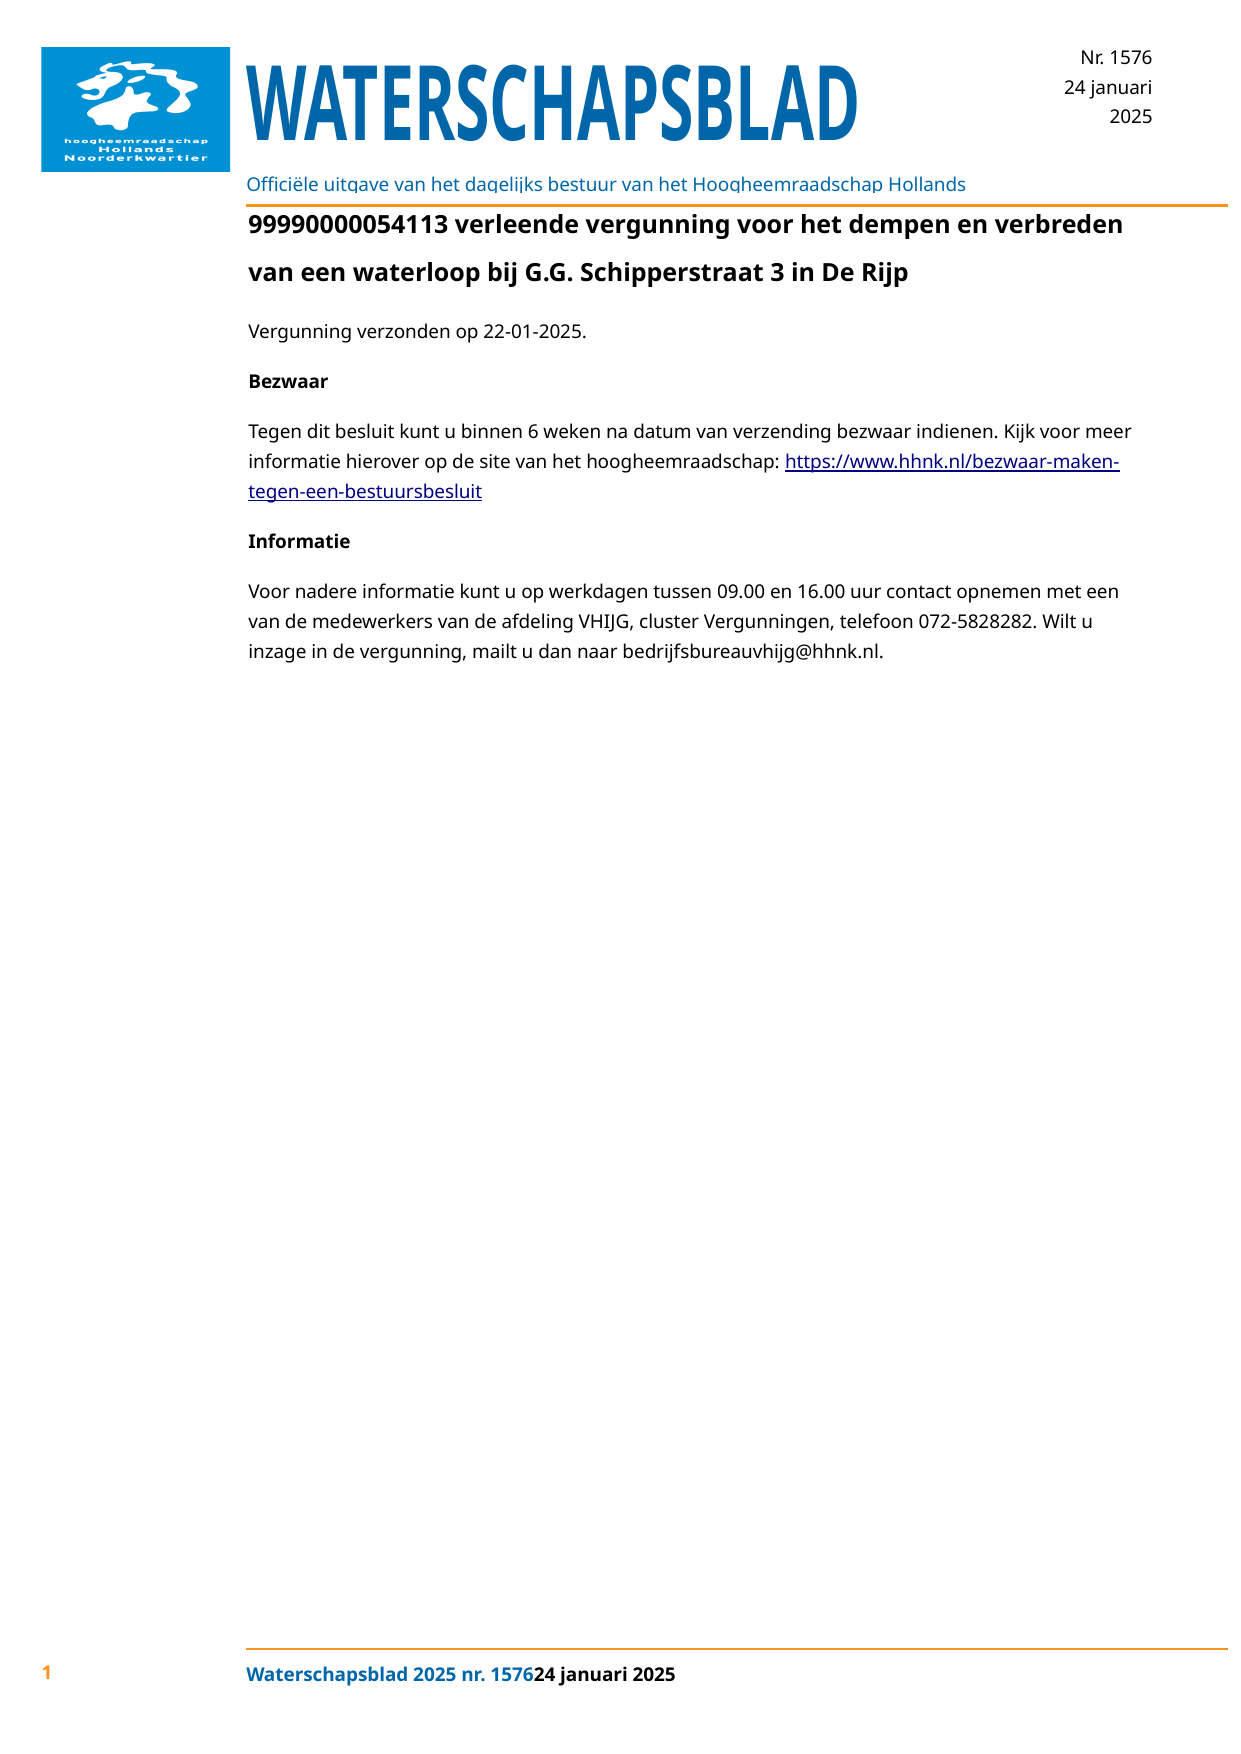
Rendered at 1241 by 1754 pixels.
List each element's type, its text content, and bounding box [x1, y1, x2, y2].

text Informatie [248, 528, 1152, 554]
picture [88, 87, 157, 130]
text Tegen dit besluit kunt u binnen 6 weken na datum van verzending bezwaar indienen. Kijk voor meer informatie hierover op de site van het hoogheemraadschap: https://www.hhnk.nl/bezwaar-maken-tegen-een-bestuursbesluit [248, 419, 1152, 504]
text Voor nadere informatie kunt u op werkdagen tussen 09.00 en 16.00 uur contact opnemen met een van de medewerkers van de afdeling VHIJG, cluster Vergunningen, telefoon 072-5828282. Wilt u inzage in de vergunning, mailt u dan naar bedrijfsbureauvhijg@hhnk.nl. [248, 579, 1152, 664]
text 99990000054113 verleende vergunning voor het dempen en verbreden van een waterloop bij G.G. Schipperstraat 3 in De Rijp [248, 207, 1152, 288]
text Vergunning verzonden op 22-01-2025. [248, 318, 1152, 344]
text Bezwaar [248, 368, 1152, 394]
picture [78, 64, 122, 99]
picture [129, 76, 144, 82]
picture [118, 62, 197, 112]
